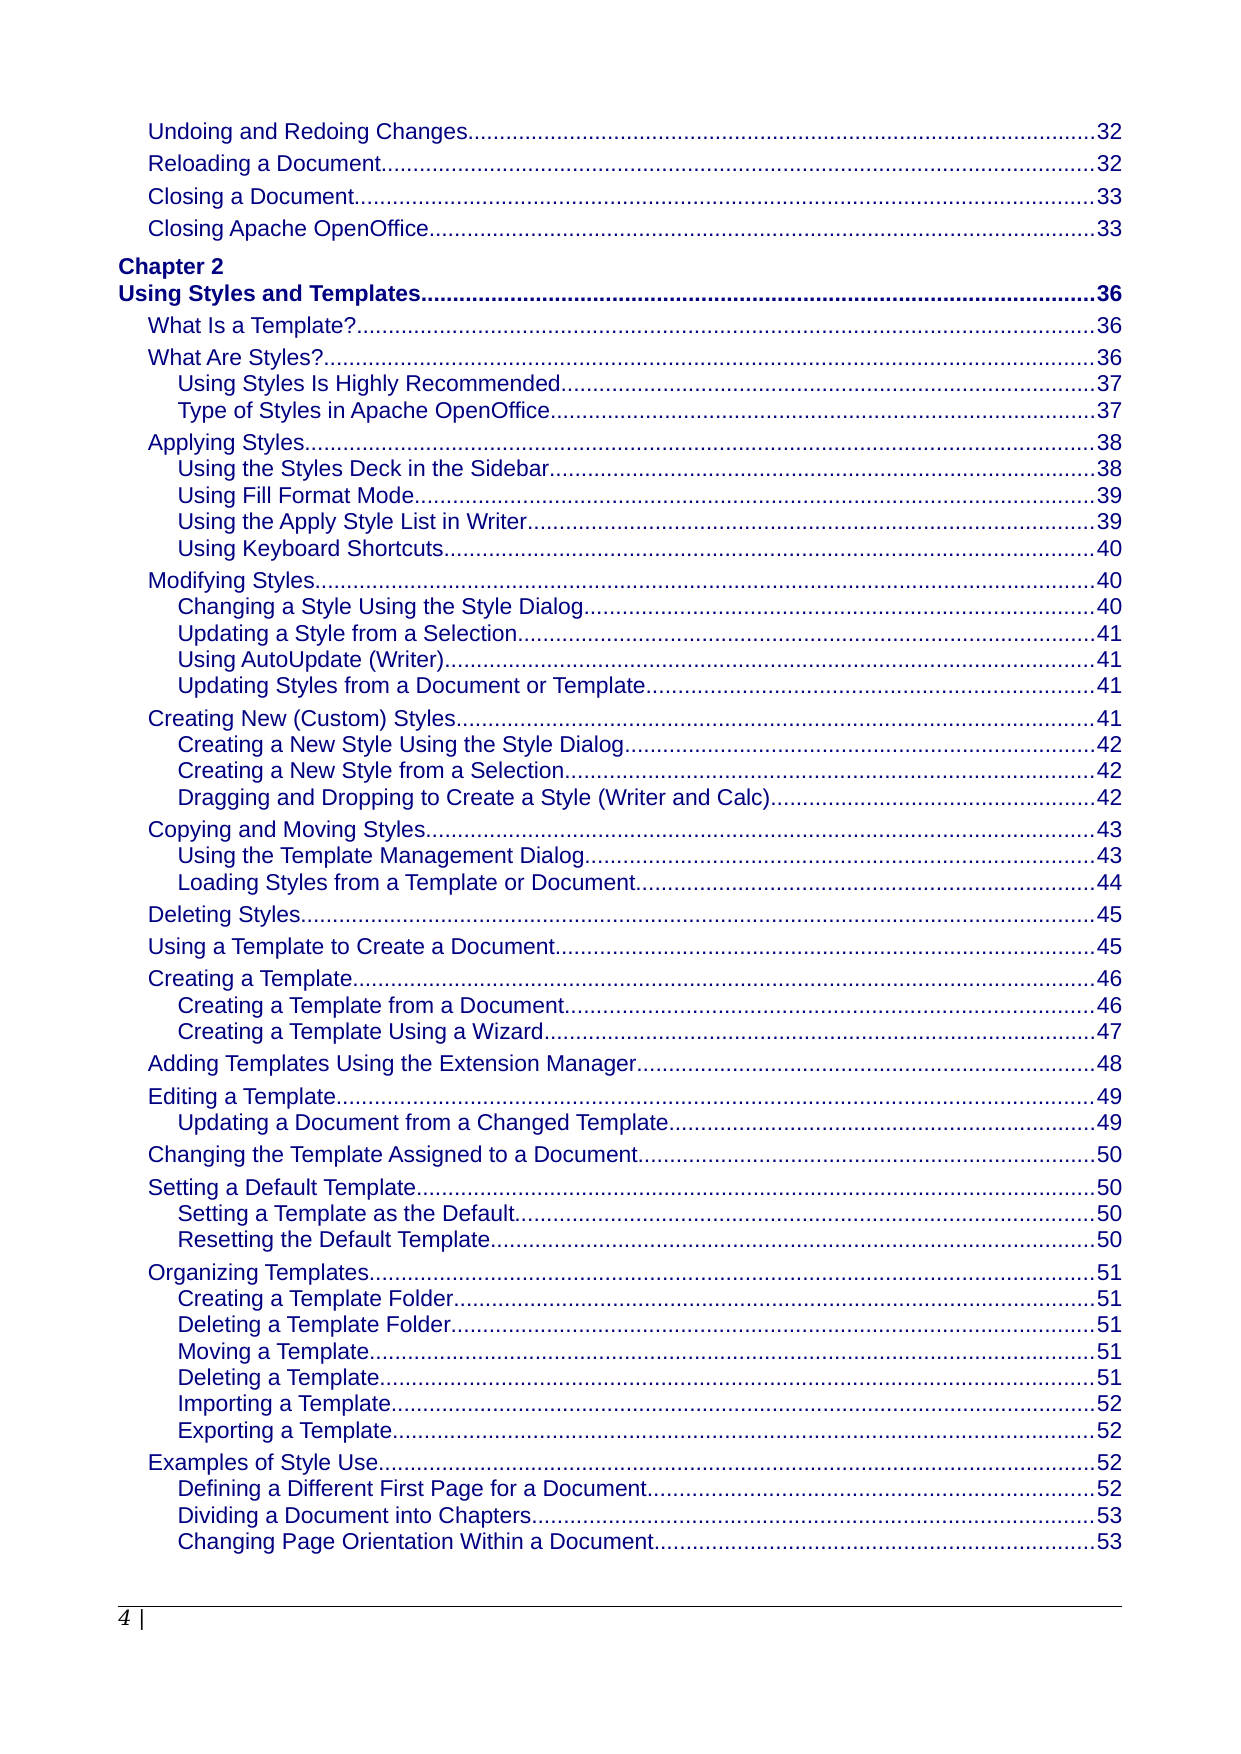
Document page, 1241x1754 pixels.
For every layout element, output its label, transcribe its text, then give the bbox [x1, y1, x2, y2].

text Setting a Template as the Default 50 [177, 1200, 1122, 1226]
text Closing a Document 33 [148, 183, 1122, 209]
text Creating a Template from a Document 46 [177, 992, 1122, 1018]
text Changing a Style Using the Style Dialog 40 [177, 593, 1122, 619]
text Changing the Template Assigned to a Document 50 [148, 1141, 1122, 1168]
text Resetting the Default Template 50 [177, 1226, 1122, 1253]
text Creating a Template 46 [148, 965, 1122, 992]
text Updating a Document from a Changed Template 49 [177, 1109, 1122, 1135]
text Updating a Style from a Selection 41 [177, 619, 1122, 646]
text Creating a Template Folder 51 [177, 1285, 1122, 1311]
text Deleting a Template Folder 51 [177, 1311, 1122, 1338]
text Applying Styles 38 [148, 429, 1122, 455]
text Undoing and Redoing Changes 32 [148, 118, 1122, 144]
text Defining a Different First Page for a Document 52 [177, 1475, 1122, 1502]
text Setting a Default Template 50 [148, 1174, 1122, 1200]
text Creating a New Style Using the Style Dialog 42 [177, 731, 1122, 757]
text Using the Styles Deck in the Sidebar 38 [177, 455, 1122, 482]
text Examples of Style Use 52 [148, 1449, 1122, 1475]
text Using Fill Format Mode 39 [177, 482, 1122, 508]
text Changing Page Orientation Within a Document 53 [177, 1528, 1122, 1554]
text Editing a Template 49 [148, 1083, 1122, 1109]
text Using Styles Is Highly Recommended 37 [177, 370, 1122, 397]
text Organizing Templates 51 [148, 1259, 1122, 1285]
text Exporting a Template 52 [177, 1417, 1122, 1443]
text Importing a Template 52 [177, 1390, 1122, 1417]
text Reloading a Document 32 [148, 150, 1122, 177]
text Using AutoUpdate (Writer) 41 [177, 646, 1122, 672]
text What Is a Template? 36 [148, 312, 1122, 338]
text Loading Styles from a Template or Document 44 [177, 868, 1122, 895]
text Creating a Template Using a Wizard 47 [177, 1018, 1122, 1044]
text Chapter 2 Using Styles and Templates 36 [118, 253, 1122, 306]
text Copying and Moving Styles 43 [148, 816, 1122, 842]
text Type of Styles in Apache OpenOffice 37 [177, 397, 1122, 423]
text Dividing a Document into Chapters 53 [177, 1502, 1122, 1528]
text Using the Apply Style List in Writer 39 [177, 508, 1122, 534]
text Using the Template Management Dialog 43 [177, 842, 1122, 868]
text Dragging and Dropping to Create a Style (Writer and Calc) 42 [177, 783, 1122, 810]
text Deleting a Template 51 [177, 1364, 1122, 1390]
text Adding Templates Using the Extension Manager 48 [148, 1050, 1122, 1077]
text Closing Apache OpenOffice 33 [148, 215, 1122, 241]
text Moving a Template 51 [177, 1338, 1122, 1364]
text Creating New (Custom) Styles 41 [148, 704, 1122, 731]
text Using a Template to Create a Document 45 [148, 933, 1122, 959]
text Updating Styles from a Document or Template 41 [177, 672, 1122, 698]
text Using Keyboard Shortcuts 40 [177, 534, 1122, 561]
text Creating a New Style from a Selection 42 [177, 757, 1122, 783]
text Deleting Styles 45 [148, 901, 1122, 927]
text What Are Styles? 36 [148, 344, 1122, 370]
text Modifying Styles 40 [148, 567, 1122, 593]
